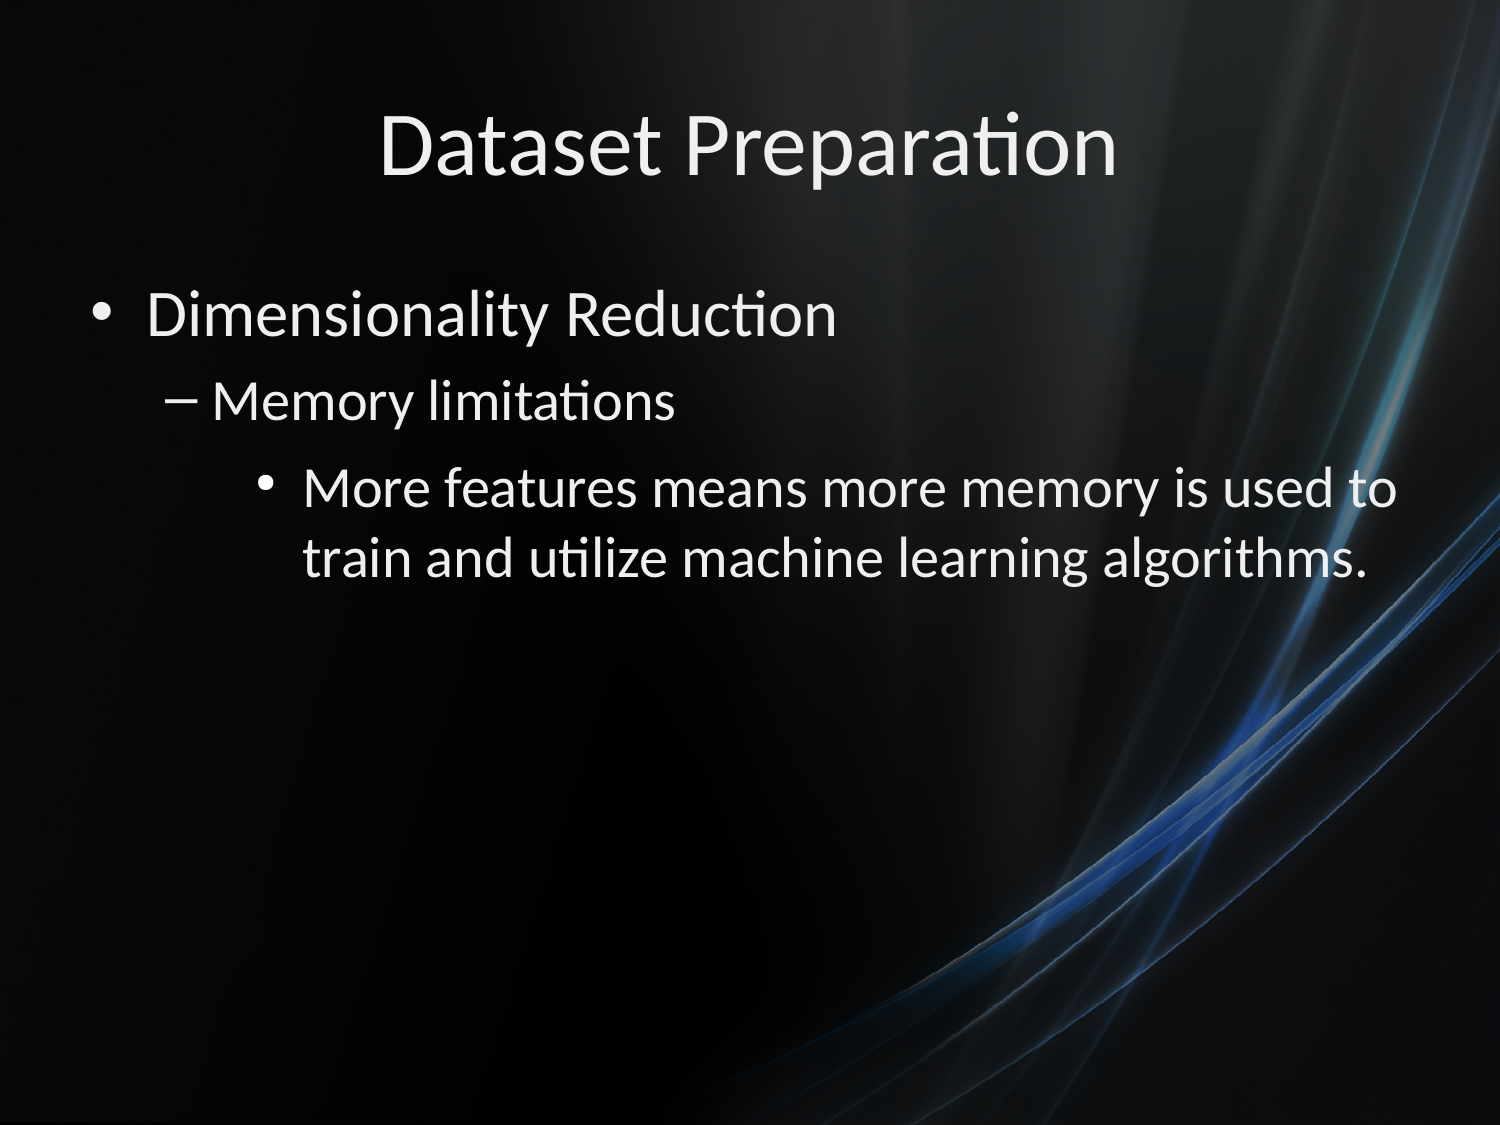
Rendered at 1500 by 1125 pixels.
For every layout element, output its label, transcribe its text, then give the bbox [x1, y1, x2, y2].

list Dimensionality Reduction Memory limitations More features means more memory is used to train and utilize machine learning algorithms. [75, 262, 1425, 1005]
title Dataset Preparation [75, 45, 1425, 233]
picture [0, 0, 1500, 1125]
